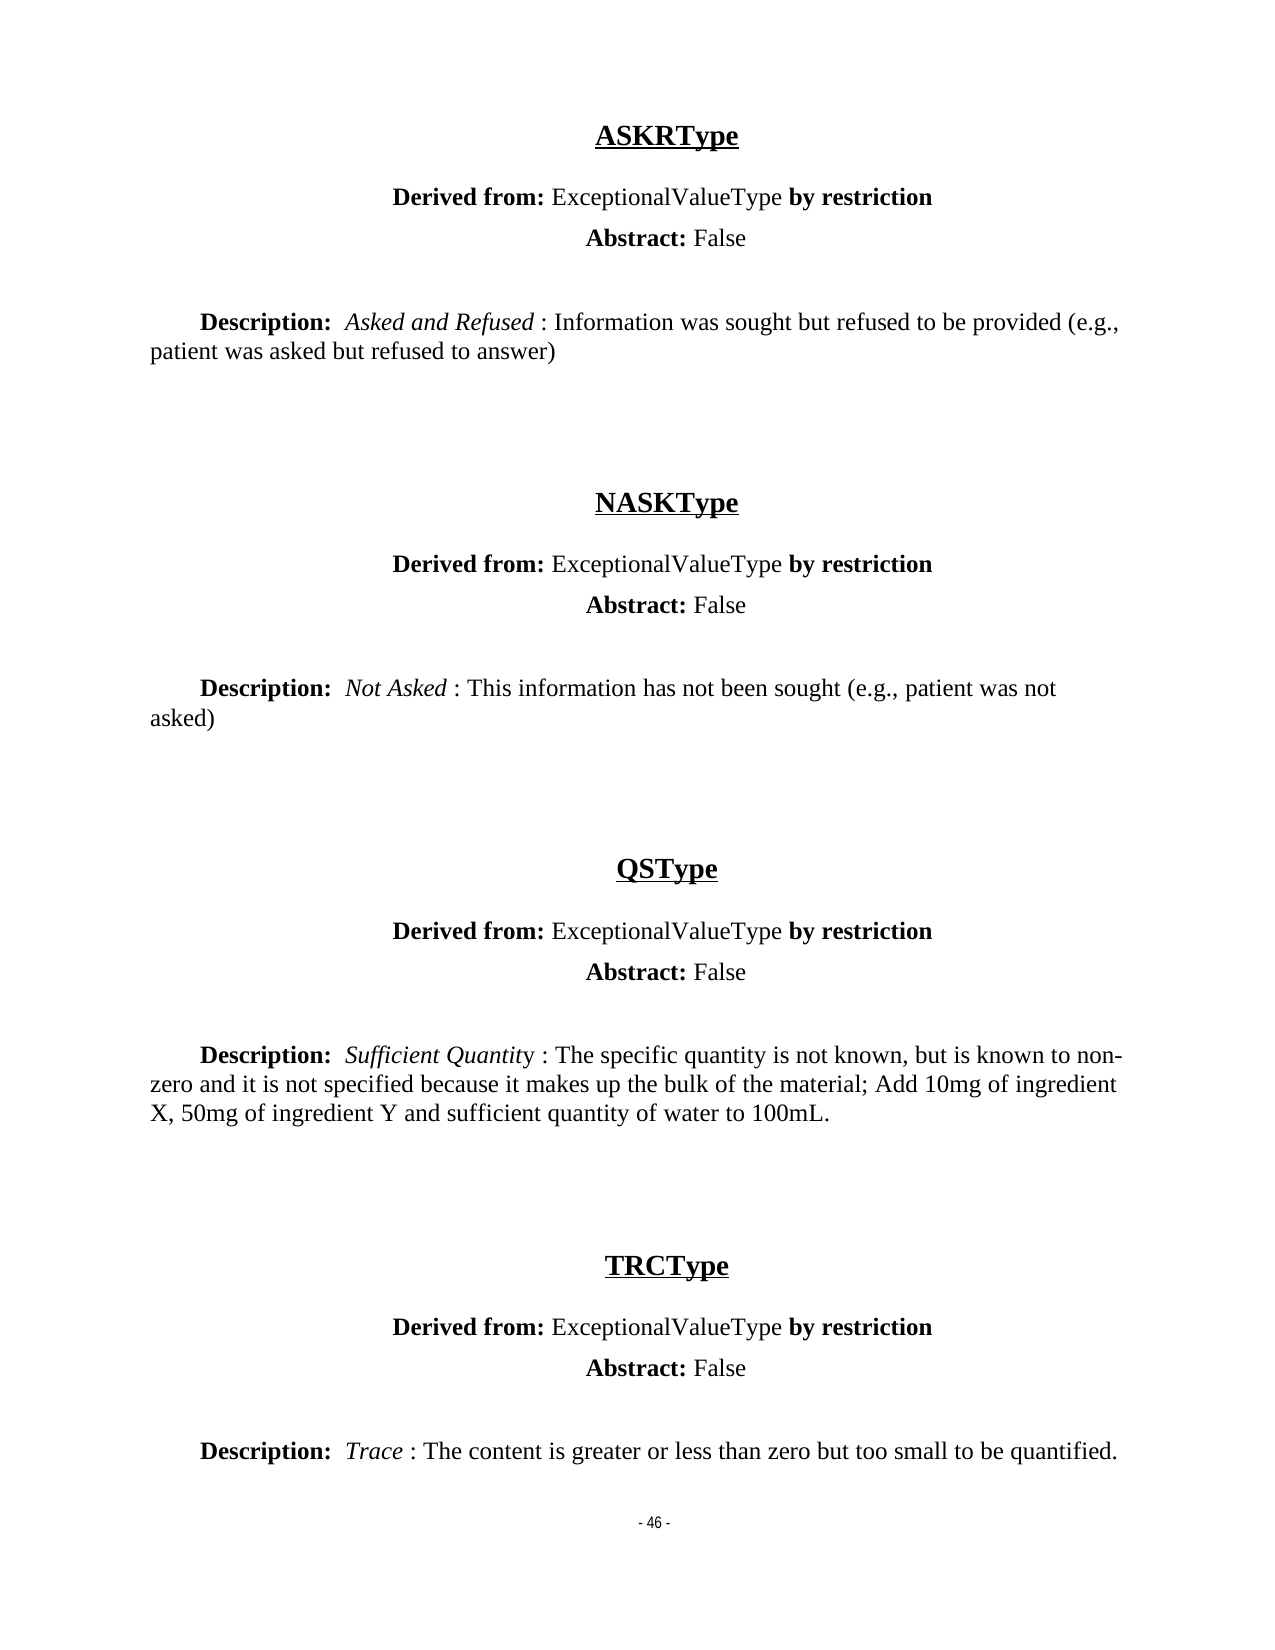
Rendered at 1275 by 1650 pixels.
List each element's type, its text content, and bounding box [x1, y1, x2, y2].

text Abstract: False [150, 590, 1125, 619]
text TRCType [150, 1248, 1125, 1281]
text Abstract: False [150, 957, 1125, 986]
text QSType [150, 852, 1125, 885]
text Derived from: ExceptionalValueType by restriction [150, 916, 1125, 944]
text Derived from: ExceptionalValueType by restriction [150, 549, 1125, 578]
text Abstract: False [150, 1353, 1125, 1382]
text Description: Asked and Refused : Information was sought but refused to be provided (e.g., patient was asked but refused to answer) [150, 306, 1125, 364]
text NASKType [150, 485, 1125, 518]
text Description: Sufficient Quantity : The specific quantity is not known, but is known to non-zero and it is not specified because it makes up the bulk of the material; Add 10mg of ingredient X, 50mg of ingredient Y and sufficient quantity of water to 100mL. [150, 1040, 1125, 1127]
text ASKRType [150, 118, 1125, 152]
text Derived from: ExceptionalValueType by restriction [150, 182, 1125, 211]
text Description: Not Asked : This information has not been sought (e.g., patient was not asked) [150, 673, 1125, 731]
text Description: Trace : The content is greater or less than zero but too small to be quantified. [150, 1436, 1125, 1465]
text Derived from: ExceptionalValueType by restriction [150, 1311, 1125, 1341]
text Abstract: False [150, 223, 1125, 252]
